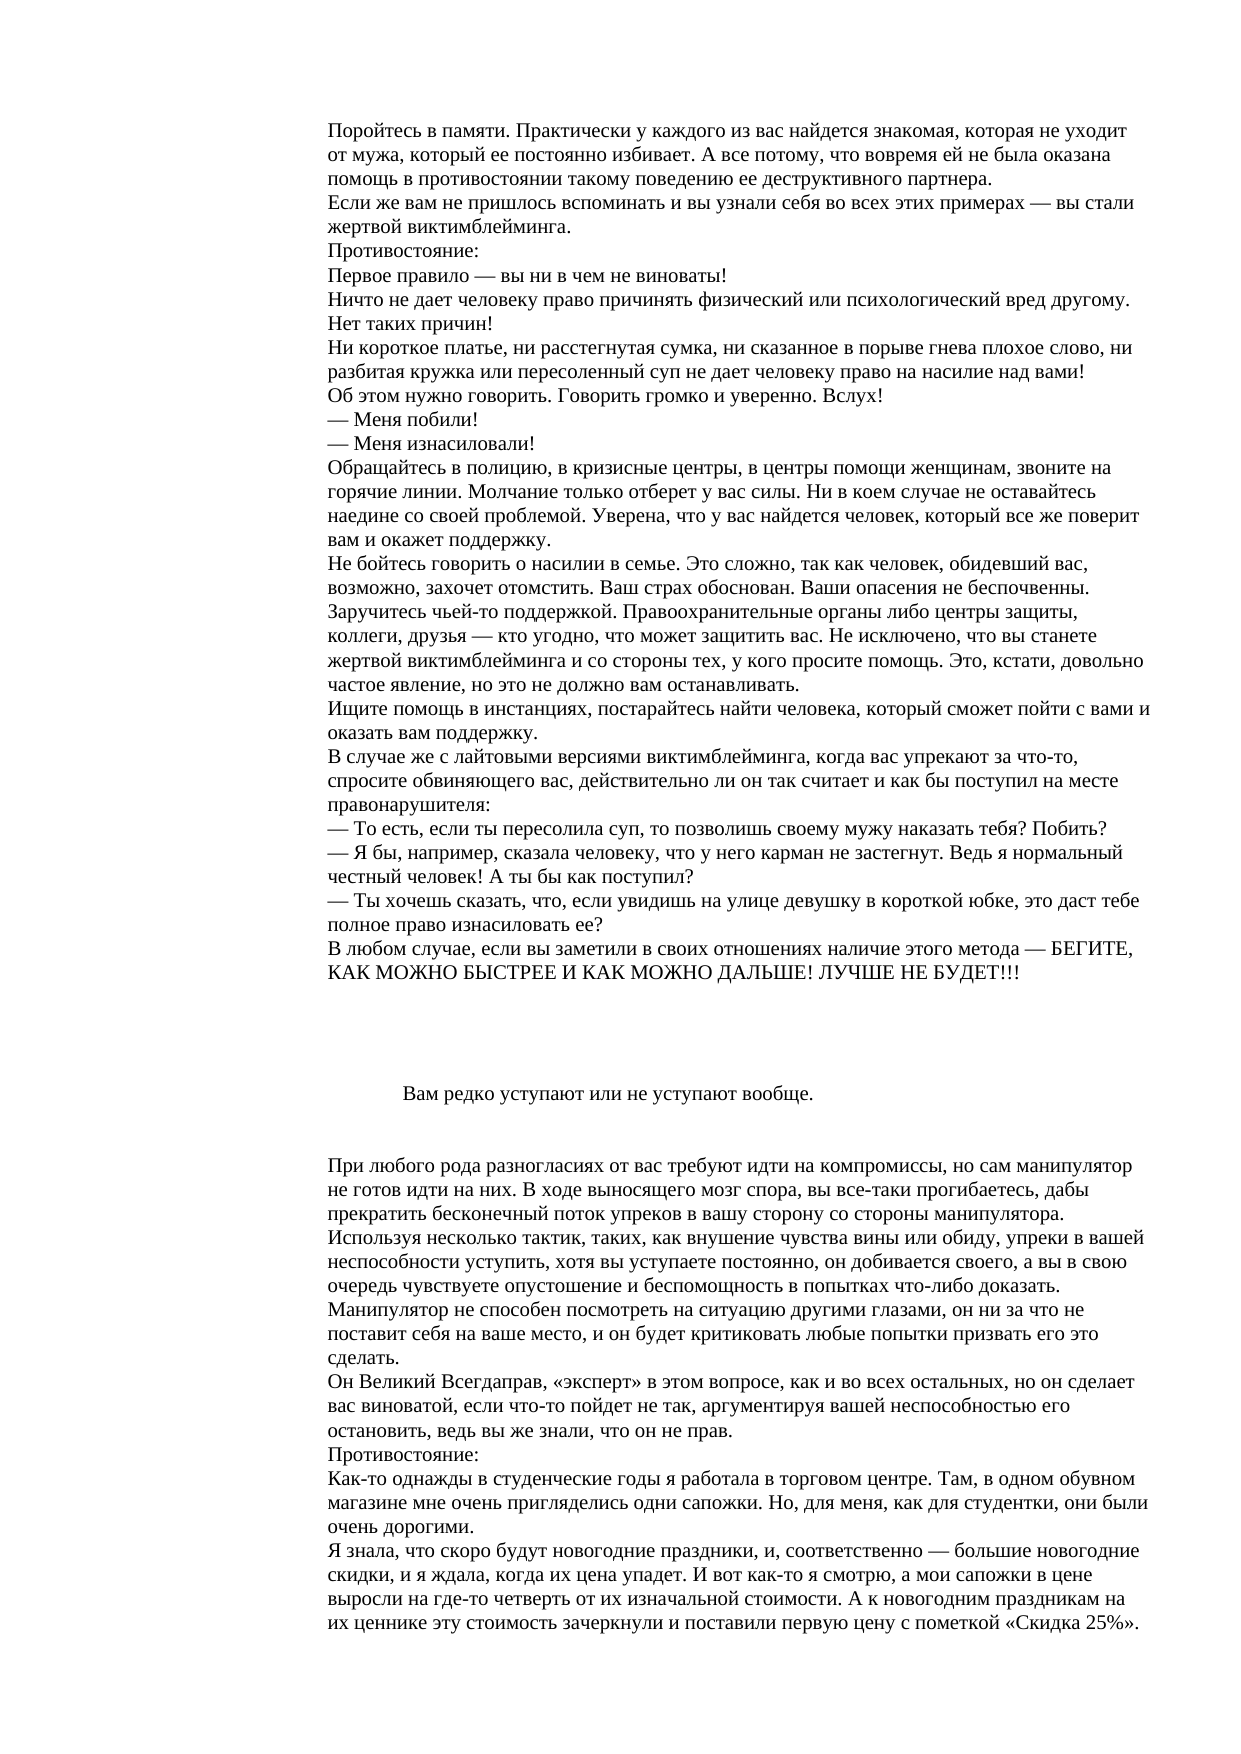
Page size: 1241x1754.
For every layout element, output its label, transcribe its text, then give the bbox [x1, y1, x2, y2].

text Если же вам не пришлось вспоминать и вы узнали себя во всех этих примерах — вы стали жертвой виктимблейминга. [327, 190, 1152, 238]
text Он Великий Всегдаправ, «эксперт» в этом вопросе, как и во всех остальных, но он сделает вас виноватой, если что-то пойдет не так, аргументируя вашей неспособностью его остановить, ведь вы же знали, что он не прав. [327, 1369, 1152, 1442]
text В любом случае, если вы заметили в своих отношениях наличие этого метода — БЕГИТЕ, КАК МОЖНО БЫСТРЕЕ И КАК МОЖНО ДАЛЬШЕ! ЛУЧШЕ НЕ БУДЕТ!!! [327, 936, 1152, 984]
text Ни короткое платье, ни расстегнутая сумка, ни сказанное в порыве гнева плохое слово, ни разбитая кружка или пересоленный суп не дает человеку право на насилие над вами! [327, 335, 1152, 383]
text Не бойтесь говорить о насилии в семье. Это сложно, так как человек, обидевший вас, возможно, захочет отомстить. Ваш страх обоснован. Ваши опасения не беспочвенны. [327, 551, 1152, 599]
text Первое правило — вы ни в чем не виноваты! [327, 262, 1152, 287]
text Заручитесь чьей-то поддержкой. Правоохранительные органы либо центры защиты, коллеги, друзья — кто угодно, что может защитить вас. Не исключено, что вы станете жертвой виктимблейминга и со стороны тех, у кого просите помощь. Это, кстати, довольно частое явление, но это не должно вам останавливать. [327, 599, 1152, 696]
text — То есть, если ты пересолила суп, то позволишь своему мужу наказать тебя? Побить? [327, 816, 1152, 840]
text — Меня побили! [327, 407, 1152, 431]
text Ничто не дает человеку право причинять физический или психологический вред другому. Нет таких причин! [327, 287, 1152, 335]
text При любого рода разногласиях от вас требуют идти на компромиссы, но сам манипулятор не готов идти на них. В ходе выносящего мозг спора, вы все-таки прогибаетесь, дабы прекратить бесконечный поток упреков в вашу сторону со стороны манипулятора. [327, 1153, 1152, 1225]
text — Меня изнасиловали! [327, 431, 1152, 455]
text В случае же с лайтовыми версиями виктимблейминга, когда вас упрекают за что-то, спросите обвиняющего вас, действительно ли он так считает и как бы поступил на месте правонарушителя: [327, 744, 1152, 816]
text Манипулятор не способен посмотреть на ситуацию другими глазами, он ни за что не поставит себя на ваше место, и он будет критиковать любые попытки призвать его это сделать. [327, 1297, 1152, 1369]
text — Я бы, например, сказала человеку, что у него карман не застегнут. Ведь я нормальный честный человек! А ты бы как поступил? [327, 840, 1152, 888]
text Вам редко уступают или не уступают вообще. [402, 1081, 1152, 1105]
text — Ты хочешь сказать, что, если увидишь на улице девушку в короткой юбке, это даст тебе полное право изнасиловать ее? [327, 888, 1152, 936]
text Об этом нужно говорить. Говорить громко и уверенно. Вслух! [327, 383, 1152, 407]
text Я знала, что скоро будут новогодние праздники, и, соответственно — большие новогодние скидки, и я ждала, когда их цена упадет. И вот как-то я смотрю, а мои сапожки в цене выросли на где-то четверть от их изначальной стоимости. А к новогодним праздникам на их ценнике эту стоимость зачеркнули и поставили первую цену с пометкой «Скидка 25%». [327, 1538, 1152, 1634]
text Ищите помощь в инстанциях, постарайтесь найти человека, который сможет пойти с вами и оказать вам поддержку. [327, 696, 1152, 744]
text Поройтесь в памяти. Практически у каждого из вас найдется знакомая, которая не уходит от мужа, который ее постоянно избивает. А все потому, что вовремя ей не была оказана помощь в противостоянии такому поведению ее деструктивного партнера. [327, 118, 1152, 190]
text Обращайтесь в полицию, в кризисные центры, в центры помощи женщинам, звоните на горячие линии. Молчание только отберет у вас силы. Ни в коем случае не оставайтесь наедине со своей проблемой. Уверена, что у вас найдется человек, который все же поверит вам и окажет поддержку. [327, 455, 1152, 551]
text Противостояние: [327, 1442, 1152, 1466]
text Противостояние: [327, 238, 1152, 262]
text Используя несколько тактик, таких, как внушение чувства вины или обиду, упреки в вашей неспособности уступить, хотя вы уступаете постоянно, он добивается своего, а вы в свою очередь чувствуете опустошение и беспомощность в попытках что-либо доказать. [327, 1225, 1152, 1297]
text Как-то однажды в студенческие годы я работала в торговом центре. Там, в одном обувном магазине мне очень пригляделись одни сапожки. Но, для меня, как для студентки, они были очень дорогими. [327, 1466, 1152, 1538]
